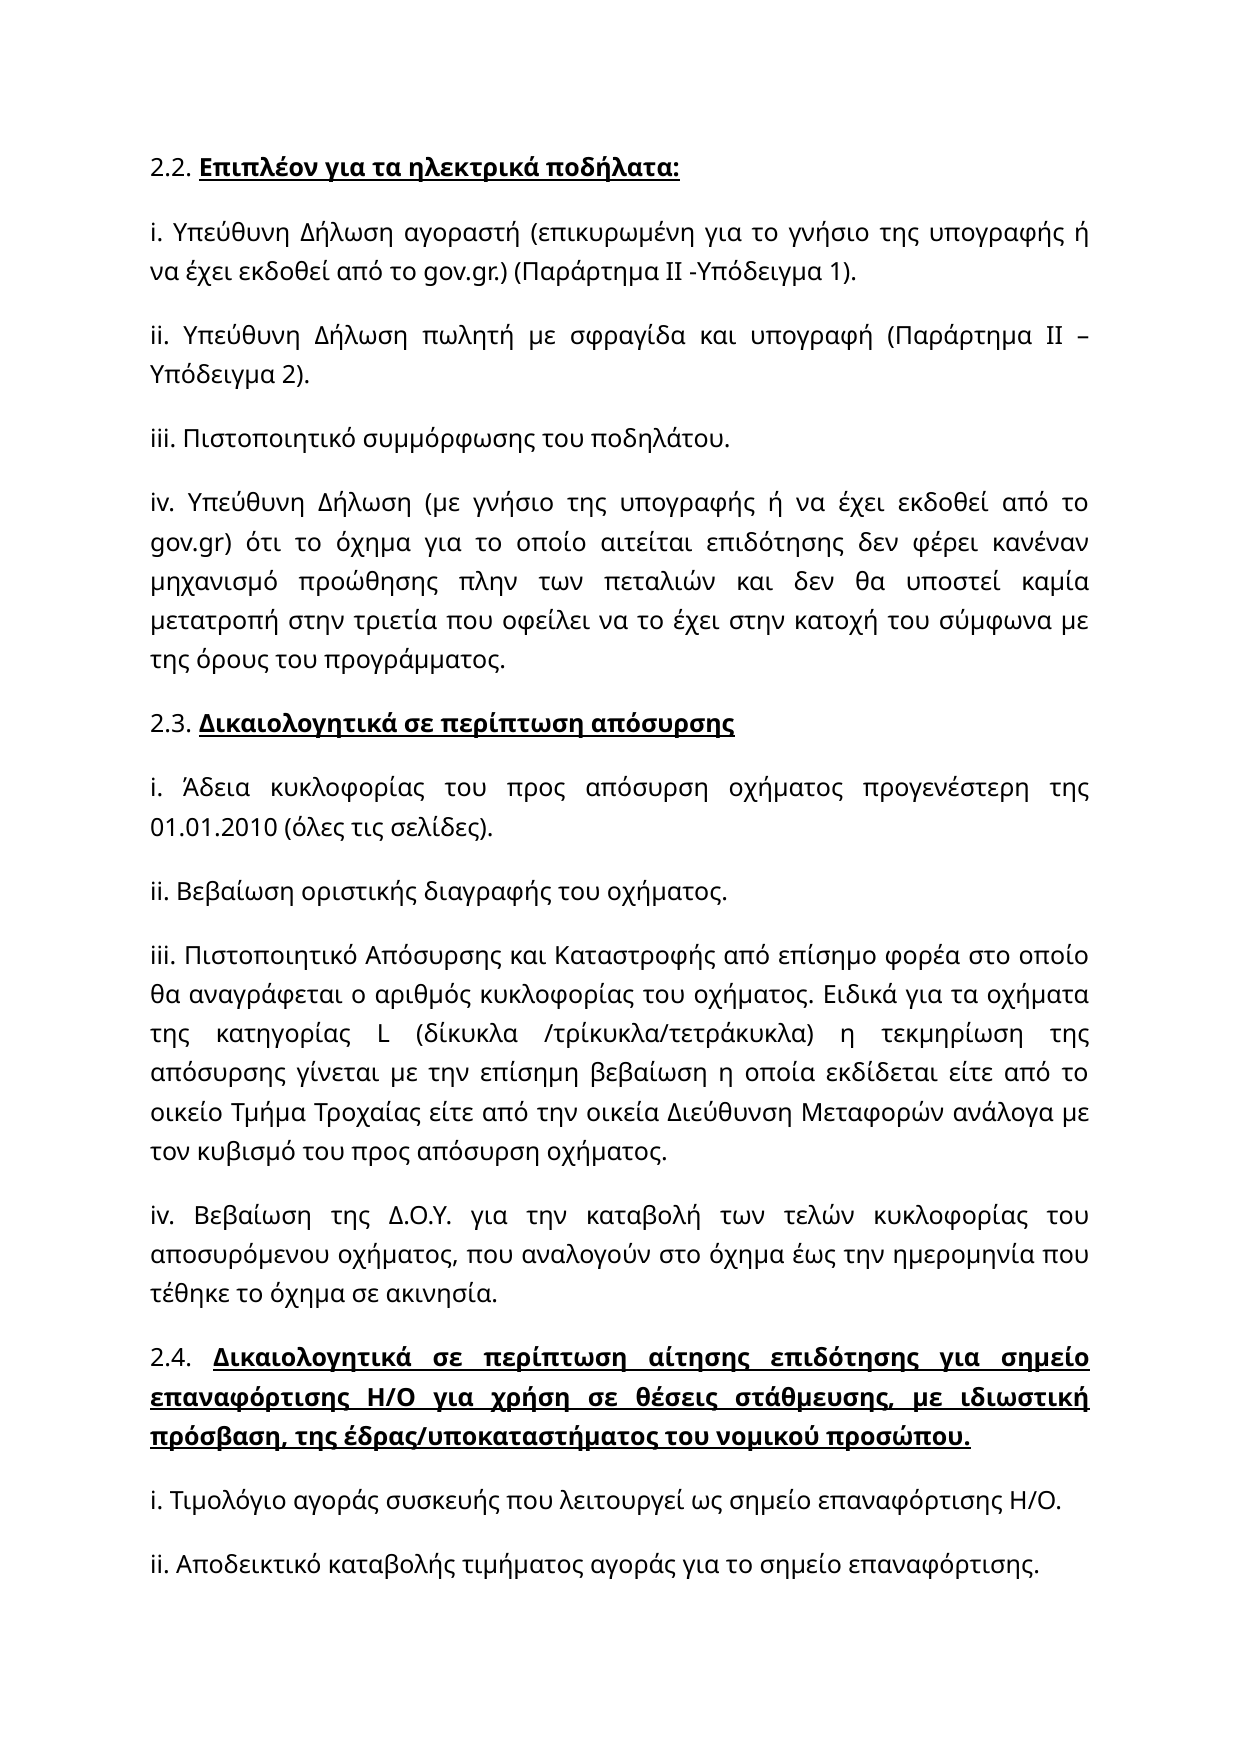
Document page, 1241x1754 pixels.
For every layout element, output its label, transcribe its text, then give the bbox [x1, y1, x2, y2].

text i. Άδεια κυκλοφορίας του προς απόσυρση οχήματος προγενέστερη της 01.01.2010 (όλες τις σελίδες). [150, 770, 1090, 843]
text iii. Πιστοποιητικό συμμόρφωσης του ποδηλάτου. [150, 421, 1090, 455]
text ii. Βεβαίωση οριστικής διαγραφής του οχήματος. [150, 873, 1090, 907]
text iv. Υπεύθυνη Δήλωση (με γνήσιο της υπογραφής ή να έχει εκδοθεί από το gov.gr) ότι το όχημα για το οποίο αιτείται επιδότησης δεν φέρει κανέναν μηχανισμό προώθησης πλην των πεταλιών και δεν θα υποστεί καμία μετατροπή στην τριετία που οφείλει να το έχει στην κατοχή του σύμφωνα με της όρους του προγράμματος. [150, 485, 1090, 676]
text iii. Πιστοποιητικό Απόσυρσης και Καταστροφής από επίσημο φορέα στο οποίο θα αναγράφεται ο αριθμός κυκλοφορίας του οχήματος. Ειδικά για τα οχήματα της κατηγορίας L (δίκυκλα /τρίκυκλα/τετράκυκλα) η τεκμηρίωση της απόσυρσης γίνεται με την επίσημη βεβαίωση η οποία εκδίδεται είτε από το οικείο Τμήμα Τροχαίας είτε από την οικεία Διεύθυνση Μεταφορών ανάλογα με τον κυβισμό του προς απόσυρση οχήματος. [150, 937, 1090, 1167]
text ii. Αποδεικτικό καταβολής τιμήματος αγοράς για το σημείο επαναφόρτισης. [150, 1547, 1090, 1581]
text 2.3. Δικαιολογητικά σε περίπτωση απόσυρσης [150, 706, 1090, 740]
text i. Υπεύθυνη Δήλωση αγοραστή (επικυρωμένη για το γνήσιο της υπογραφής ή να έχει εκδοθεί από το gov.gr.) (Παράρτημα ΙΙ -Υπόδειγμα 1). [150, 214, 1090, 287]
text iv. Βεβαίωση της Δ.Ο.Υ. για την καταβολή των τελών κυκλοφορίας του αποσυρόμενου οχήματος, που αναλογούν στο όχημα έως την ημερομηνία που τέθηκε το όχημα σε ακινησία. [150, 1197, 1090, 1310]
text i. Τιμολόγιο αγοράς συσκευής που λειτουργεί ως σημείο επαναφόρτισης Η/Ο. [150, 1482, 1090, 1517]
text ii. Υπεύθυνη Δήλωση πωλητή με σφραγίδα και υπογραφή (Παράρτημα ΙΙ – Υπόδειγμα 2). [150, 317, 1090, 391]
text 2.4. Δικαιολογητικά σε περίπτωση αίτησης επιδότησης για σημείο επαναφόρτισης H/O για χρήση σε θέσεις στάθμευσης, με ιδιωστική [150, 1340, 1090, 1408]
text 2.2. Επιπλέον για τα ηλεκτρικά ποδήλατα: [150, 150, 1090, 184]
text πρόσβαση, της έδρας/υποκαταστήματος του νομικού προσώπου. [150, 1410, 1090, 1452]
